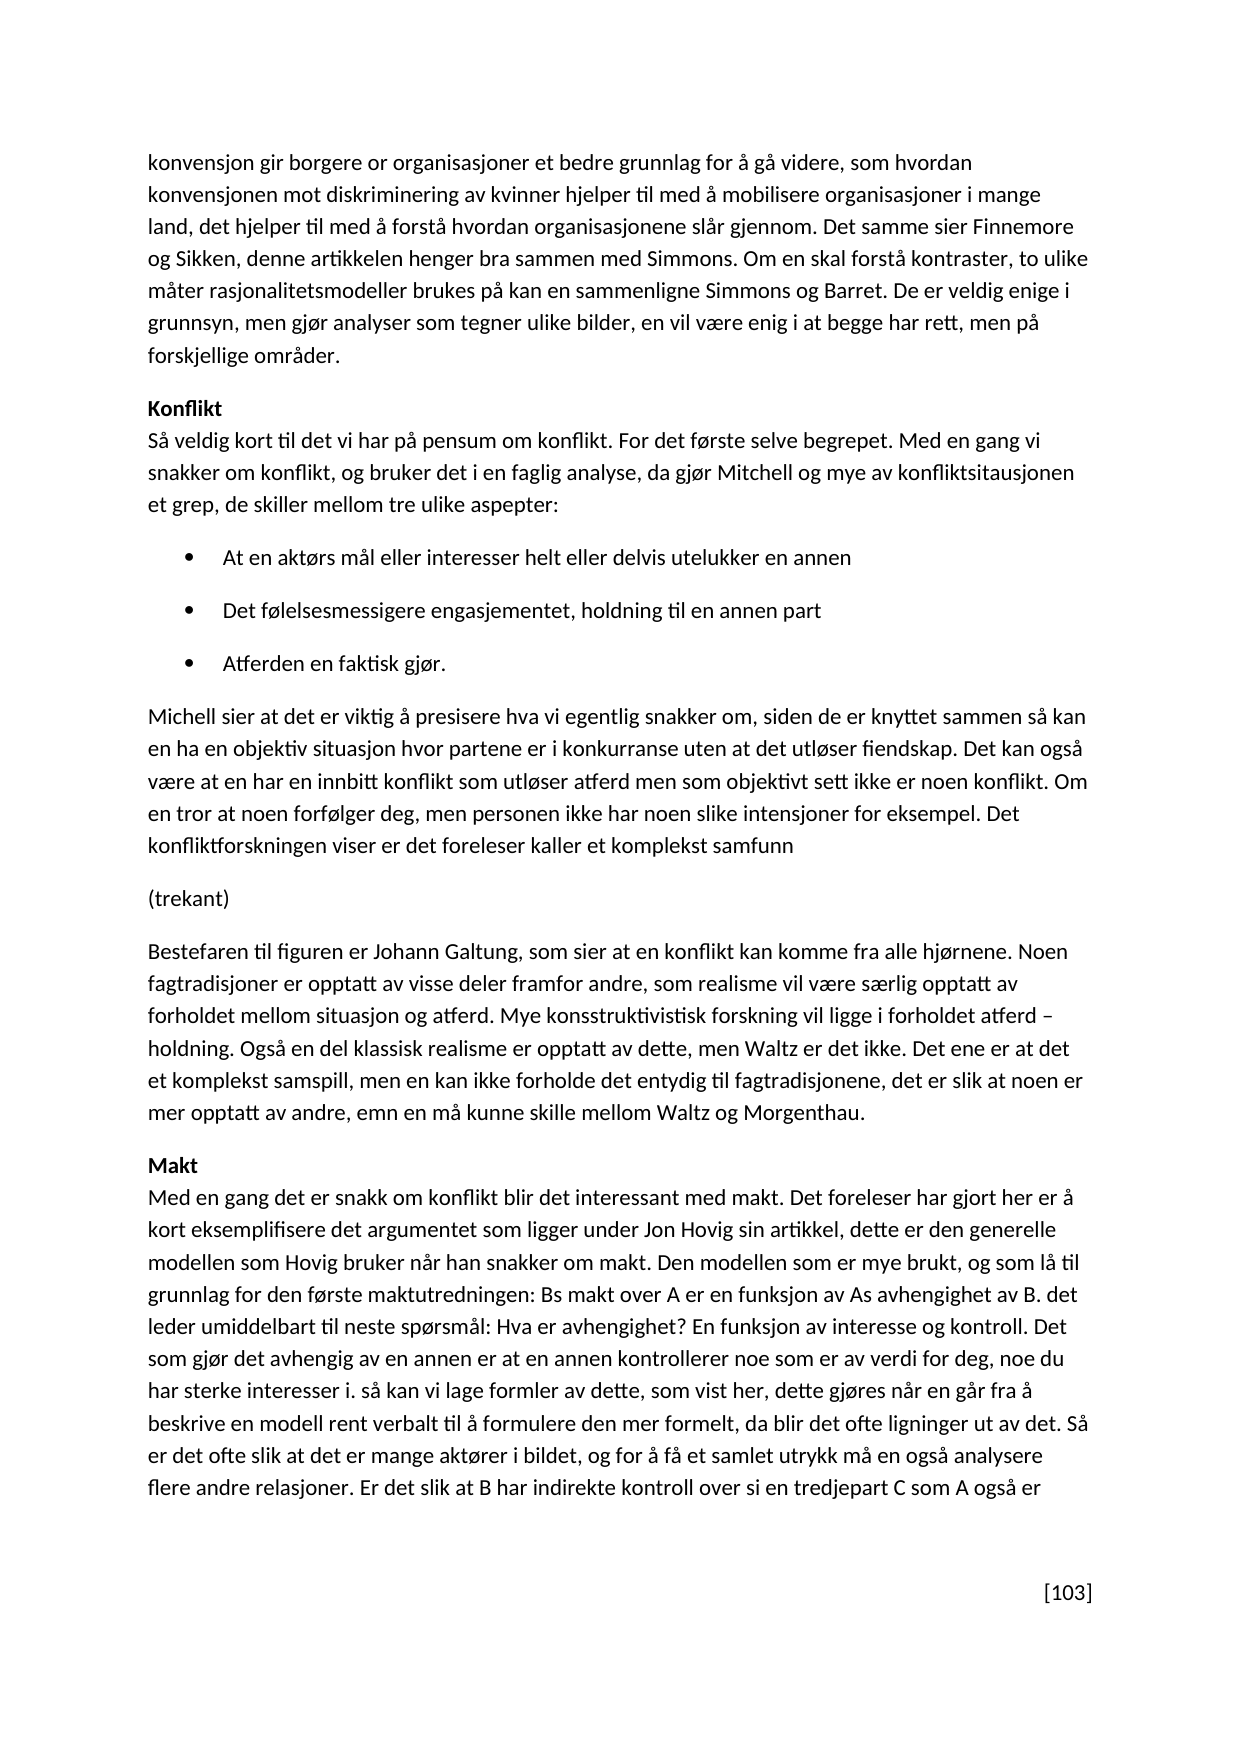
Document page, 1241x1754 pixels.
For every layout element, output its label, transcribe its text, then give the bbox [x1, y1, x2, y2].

text Michell sier at det er viktig å presisere hva vi egentlig snakker om, siden de er knyttet sammen så kan en ha en objektiv situasjon hvor partene er i konkurranse uten at det utløser fiendskap. Det kan også være at en har en innbitt konflikt som utløser atferd men som objektivt sett ikke er noen konflikt. Om en tror at noen forfølger deg, men personen ikke har noen slike intensjoner for eksempel. Det konfliktforskningen viser er det foreleser kaller et komplekst samfunn [148, 702, 1093, 859]
list Atferden en faktisk gjør. [185, 649, 1093, 677]
text Konflikt Så veldig kort til det vi har på pensum om konflikt. For det første selve begrepet. Med en gang vi snakker om konflikt, og bruker det i en faglig analyse, da gjør Mitchell og mye av konfliktsitausjonen et grep, de skiller mellom tre ulike aspepter: [148, 394, 1093, 518]
text (trekant) [148, 884, 1093, 912]
text konvensjon gir borgere or organisasjoner et bedre grunnlag for å gå videre, som hvordan konvensjonen mot diskriminering av kvinner hjelper til med å mobilisere organisasjoner i mange land, det hjelper til med å forstå hvordan organisasjonene slår gjennom. Det samme sier Finnemore og Sikken, denne artikkelen henger bra sammen med Simmons. Om en skal forstå kontraster, to ulike måter rasjonalitetsmodeller brukes på kan en sammenligne Simmons og Barret. De er veldig enige i grunnsyn, men gjør analyser som tegner ulike bilder, en vil være enig i at begge har rett, men på forskjellige områder. [148, 148, 1093, 369]
text Bestefaren til figuren er Johann Galtung, som sier at en konflikt kan komme fra alle hjørnene. Noen fagtradisjoner er opptatt av visse deler framfor andre, som realisme vil være særlig opptatt av forholdet mellom situasjon og atferd. Mye konsstruktivistisk forskning vil ligge i forholdet atferd – holdning. Også en del klassisk realisme er opptatt av dette, men Waltz er det ikke. Det ene er at det et komplekst samspill, men en kan ikke forholde det entydig til fagtradisjonene, det er slik at noen er mer opptatt av andre, emn en må kunne skille mellom Waltz og Morgenthau. [148, 937, 1093, 1126]
text Makt Med en gang det er snakk om konflikt blir det interessant med makt. Det foreleser har gjort her er å kort eksemplifisere det argumentet som ligger under Jon Hovig sin artikkel, dette er den generelle modellen som Hovig bruker når han snakker om makt. Den modellen som er mye brukt, og som lå til grunnlag for den første maktutredningen: Bs makt over A er en funksjon av As avhengighet av B. det leder umiddelbart til neste spørsmål: Hva er avhengighet? En funksjon av interesse og kontroll. Det som gjør det avhengig av en annen er at en annen kontrollerer noe som er av verdi for deg, noe du har sterke interesser i. så kan vi lage formler av dette, som vist her, dette gjøres når en går fra å beskrive en modell rent verbalt til å formulere den mer formelt, da blir det ofte ligninger ut av det. Så er det ofte slik at det er mange aktører i bildet, og for å få et samlet utrykk må en også analysere flere andre relasjoner. Er det slik at B har indirekte kontroll over si en tredjepart C som A også er [148, 1151, 1093, 1501]
list At en aktørs mål eller interesser helt eller delvis utelukker en annen [185, 543, 1093, 571]
list Det følelsesmessigere engasjementet, holdning til en annen part [185, 596, 1093, 624]
